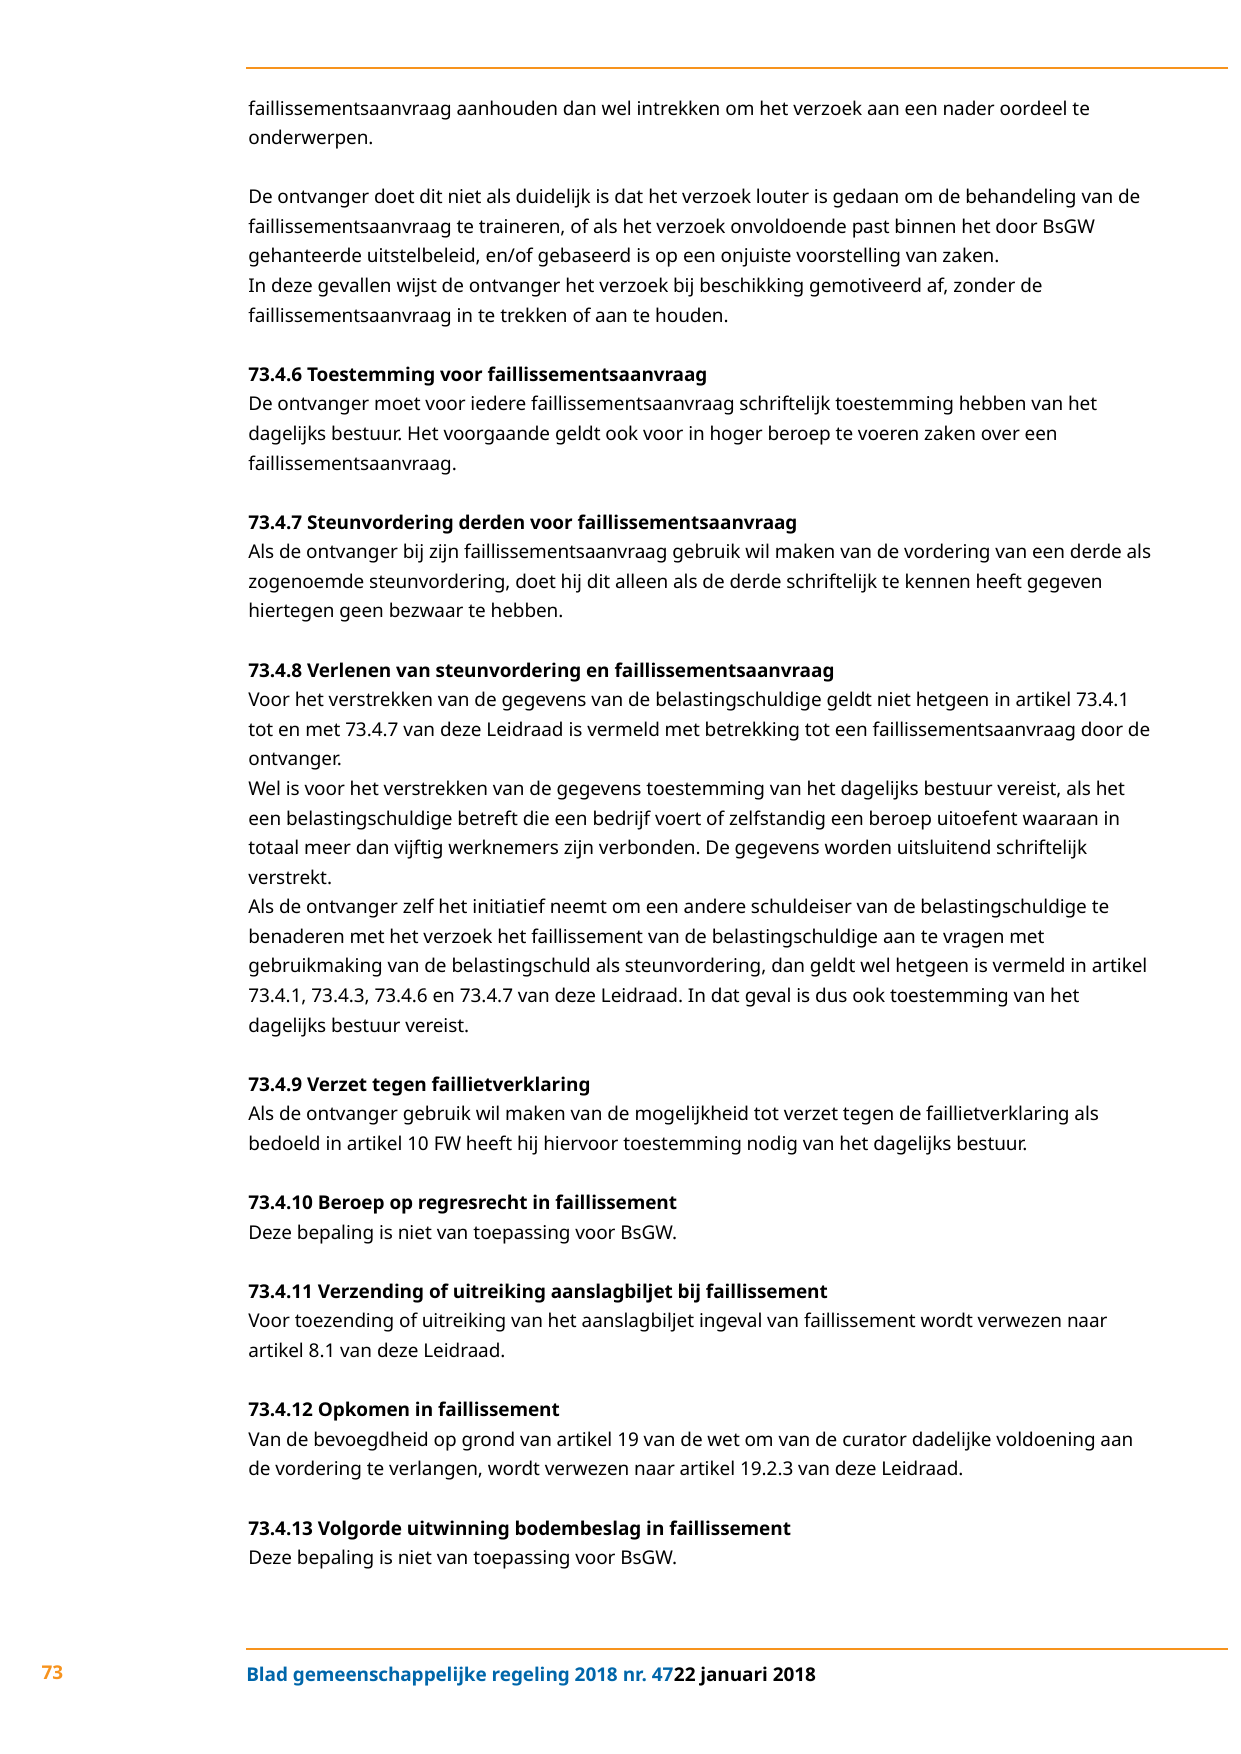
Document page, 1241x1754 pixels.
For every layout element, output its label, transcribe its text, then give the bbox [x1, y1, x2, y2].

text 73.4.6 Toestemming voor faillissementsaanvraag [248, 361, 1152, 387]
text Voor toezending of uitreiking van het aanslagbiljet ingeval van faillissement wordt verwezen naar artikel 8.1 van deze Leidraad. [248, 1308, 1152, 1363]
text 73.4.10 Beroep op regresrecht in faillissement [248, 1189, 1152, 1215]
text De ontvanger moet voor iedere faillissementsaanvraag schriftelijk toestemming hebben van het dagelijks bestuur. Het voorgaande geldt ook voor in hoger beroep te voeren zaken over een faillissementsaanvraag. [248, 391, 1152, 476]
text Als de ontvanger bij zijn faillissementsaanvraag gebruik wil maken van de vordering van een derde als zogenoemde steunvordering, doet hij dit alleen als de derde schriftelijk te kennen heeft gegeven hiertegen geen bezwaar te hebben. [248, 538, 1152, 623]
text Deze bepaling is niet van toepassing voor BsGW. [248, 1219, 1152, 1245]
text Van de bevoegdheid op grond van artikel 19 van de wet om van de curator dadelijke voldoening aan de vordering te verlangen, wordt verwezen naar artikel 19.2.3 van deze Leidraad. [248, 1426, 1152, 1481]
text 73.4.7 Steunvordering derden voor faillissementsaanvraag [248, 509, 1152, 535]
text 73.4.12 Opkomen in faillissement [248, 1396, 1152, 1422]
text faillissementsaanvraag aanhouden dan wel intrekken om het verzoek aan een nader oordeel te onderwerpen. [248, 95, 1152, 150]
text Deze bepaling is niet van toepassing voor BsGW. [248, 1544, 1152, 1570]
text 73.4.13 Volgorde uitwinning bodembeslag in faillissement [248, 1515, 1152, 1541]
text Wel is voor het verstrekken van de gegevens toestemming van het dagelijks bestuur vereist, als het een belastingschuldige betreft die een bedrijf voert of zelfstandig een beroep uitoefent waaraan in totaal meer dan vijftig werknemers zijn verbonden. De gegevens worden uitsluitend schriftelijk verstrekt. [248, 775, 1152, 890]
text 73.4.11 Verzending of uitreiking aanslagbiljet bij faillissement [248, 1278, 1152, 1304]
text In deze gevallen wijst de ontvanger het verzoek bij beschikking gemotiveerd af, zonder de faillissementsaanvraag in te trekken of aan te houden. [248, 272, 1152, 328]
text Als de ontvanger zelf het initiatief neemt om een andere schuldeiser van de belastingschuldige te benaderen met het verzoek het faillissement van de belastingschuldige aan te vragen met gebruikmaking van de belastingschuld als steunvordering, dan geldt wel hetgeen is vermeld in artikel 73.4.1, 73.4.3, 73.4.6 en 73.4.7 van deze Leidraad. In dat geval is dus ook toestemming van het dagelijks bestuur vereist. [248, 893, 1152, 1038]
picture [41, 47, 231, 172]
text De ontvanger doet dit niet als duidelijk is dat het verzoek louter is gedaan om de behandeling van de faillissementsaanvraag te traineren, of als het verzoek onvoldoende past binnen het door BsGW gehanteerde uitstelbeleid, en/of gebaseerd is op een onjuiste voorstelling van zaken. [248, 183, 1152, 268]
text 73.4.8 Verlenen van steunvordering en faillissementsaanvraag [248, 657, 1152, 683]
text Als de ontvanger gebruik wil maken van de mogelijkheid tot verzet tegen de faillietverklaring als bedoeld in artikel 10 FW heeft hij hiervoor toestemming nodig van het dagelijks bestuur. [248, 1101, 1152, 1156]
text Voor het verstrekken van de gegevens van de belastingschuldige geldt niet hetgeen in artikel 73.4.1 tot en met 73.4.7 van deze Leidraad is vermeld met betrekking tot een faillissementsaanvraag door de ontvanger. [248, 686, 1152, 771]
text 73.4.9 Verzet tegen faillietverklaring [248, 1071, 1152, 1097]
